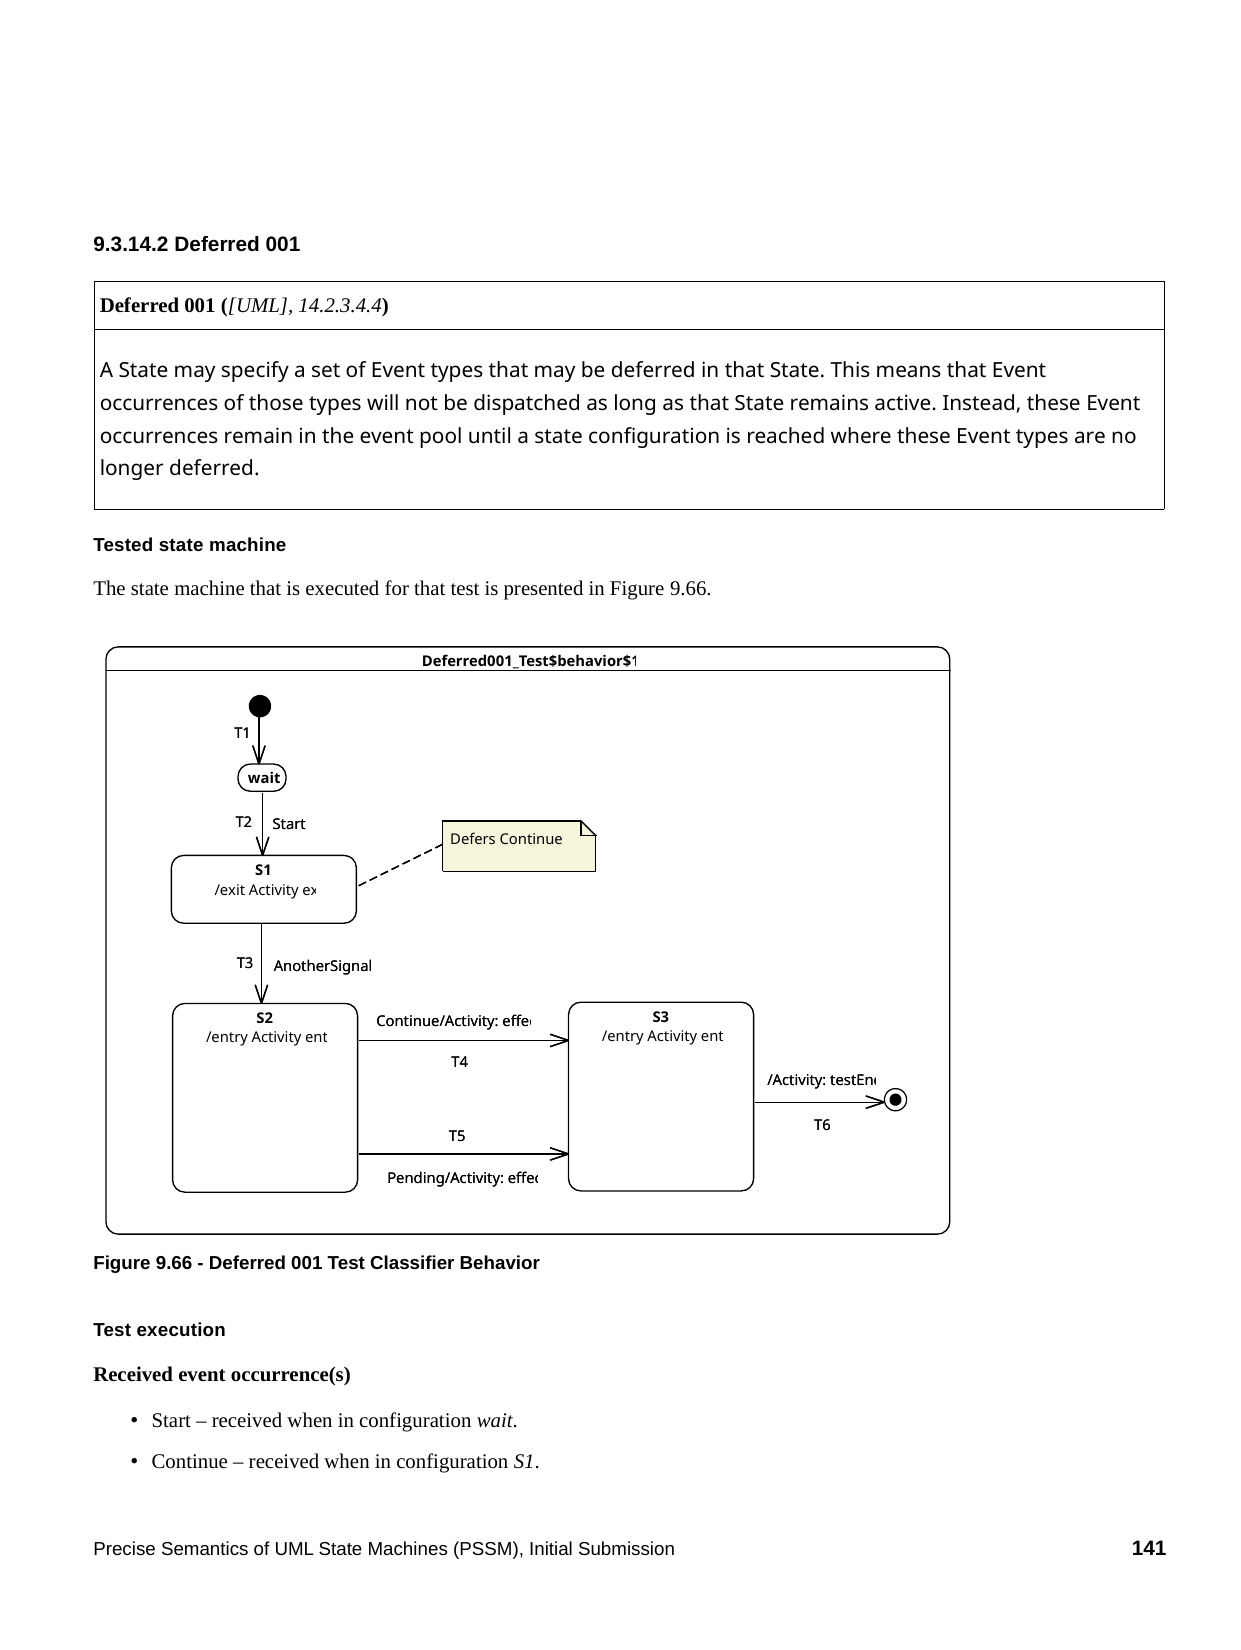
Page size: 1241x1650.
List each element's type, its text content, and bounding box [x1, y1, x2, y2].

subtitle Tested state machine [93, 534, 1164, 555]
text Figure 9.66 - Deferred 001 Test Classifier Behavior [93, 634, 964, 1273]
list Start – received when in configuration wait. [131, 1407, 1164, 1432]
subtitle Test execution [93, 1319, 1164, 1341]
subtitle Deferred 001 [93, 231, 1164, 256]
table_cell A State may specify a set of Event types that may be deferred in that State. This means that Event occurrences of those types will not be dispatched as long as that State remains active. Instead, these Event occurrences remain in the event pool until a state configuration is reached where these Event types are no longer deferred. [95, 330, 1164, 509]
text The state machine that is executed for that test is presented in Figure 9.66. [93, 576, 1164, 600]
table_header Deferred 001 ([UML], 14.2.3.4.4) [95, 282, 1164, 329]
text Received event occurrence(s) [93, 1362, 1164, 1386]
list Continue – received when in configuration S1. [131, 1448, 1164, 1473]
